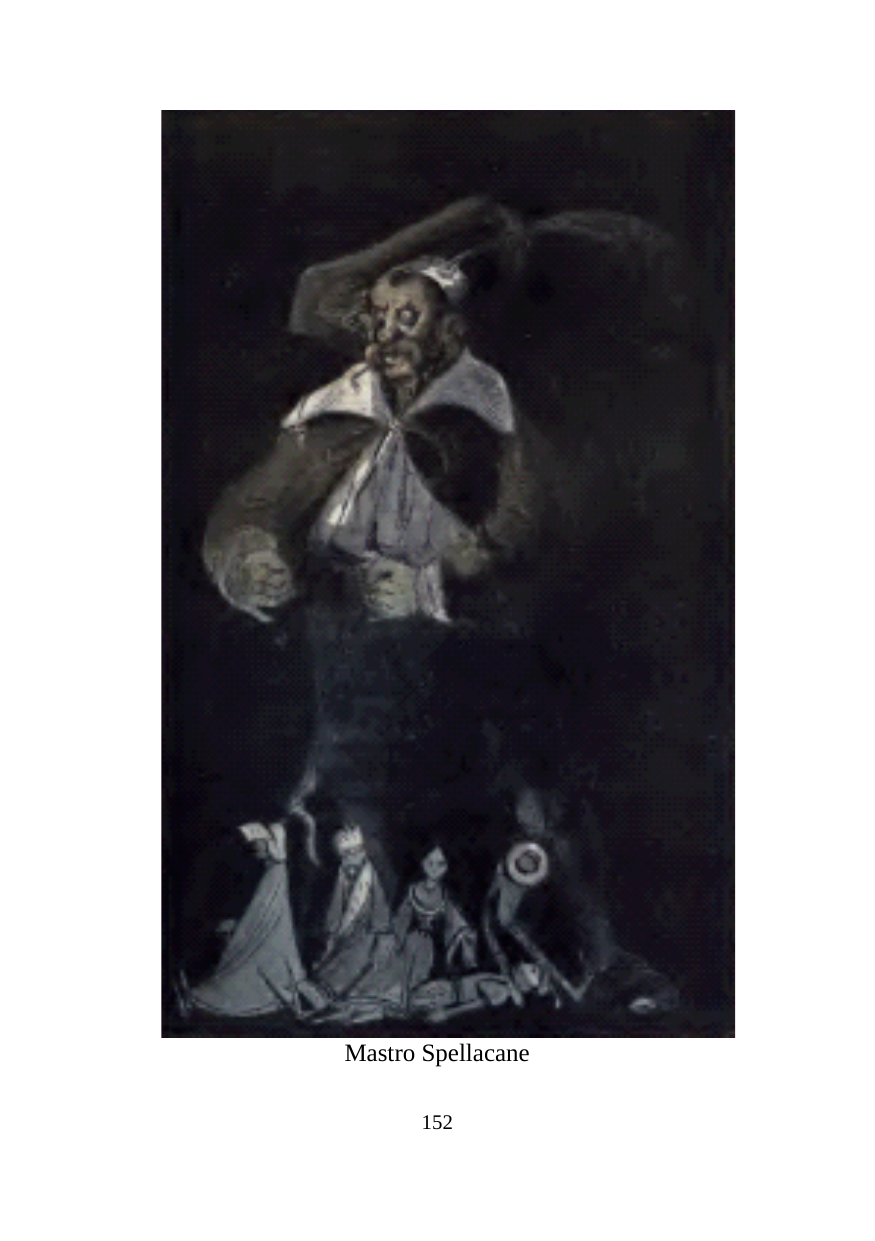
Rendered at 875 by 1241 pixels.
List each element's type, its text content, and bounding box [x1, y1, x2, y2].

picture [161, 110, 736, 1038]
text Mastro Spellacane [106, 1038, 768, 1067]
